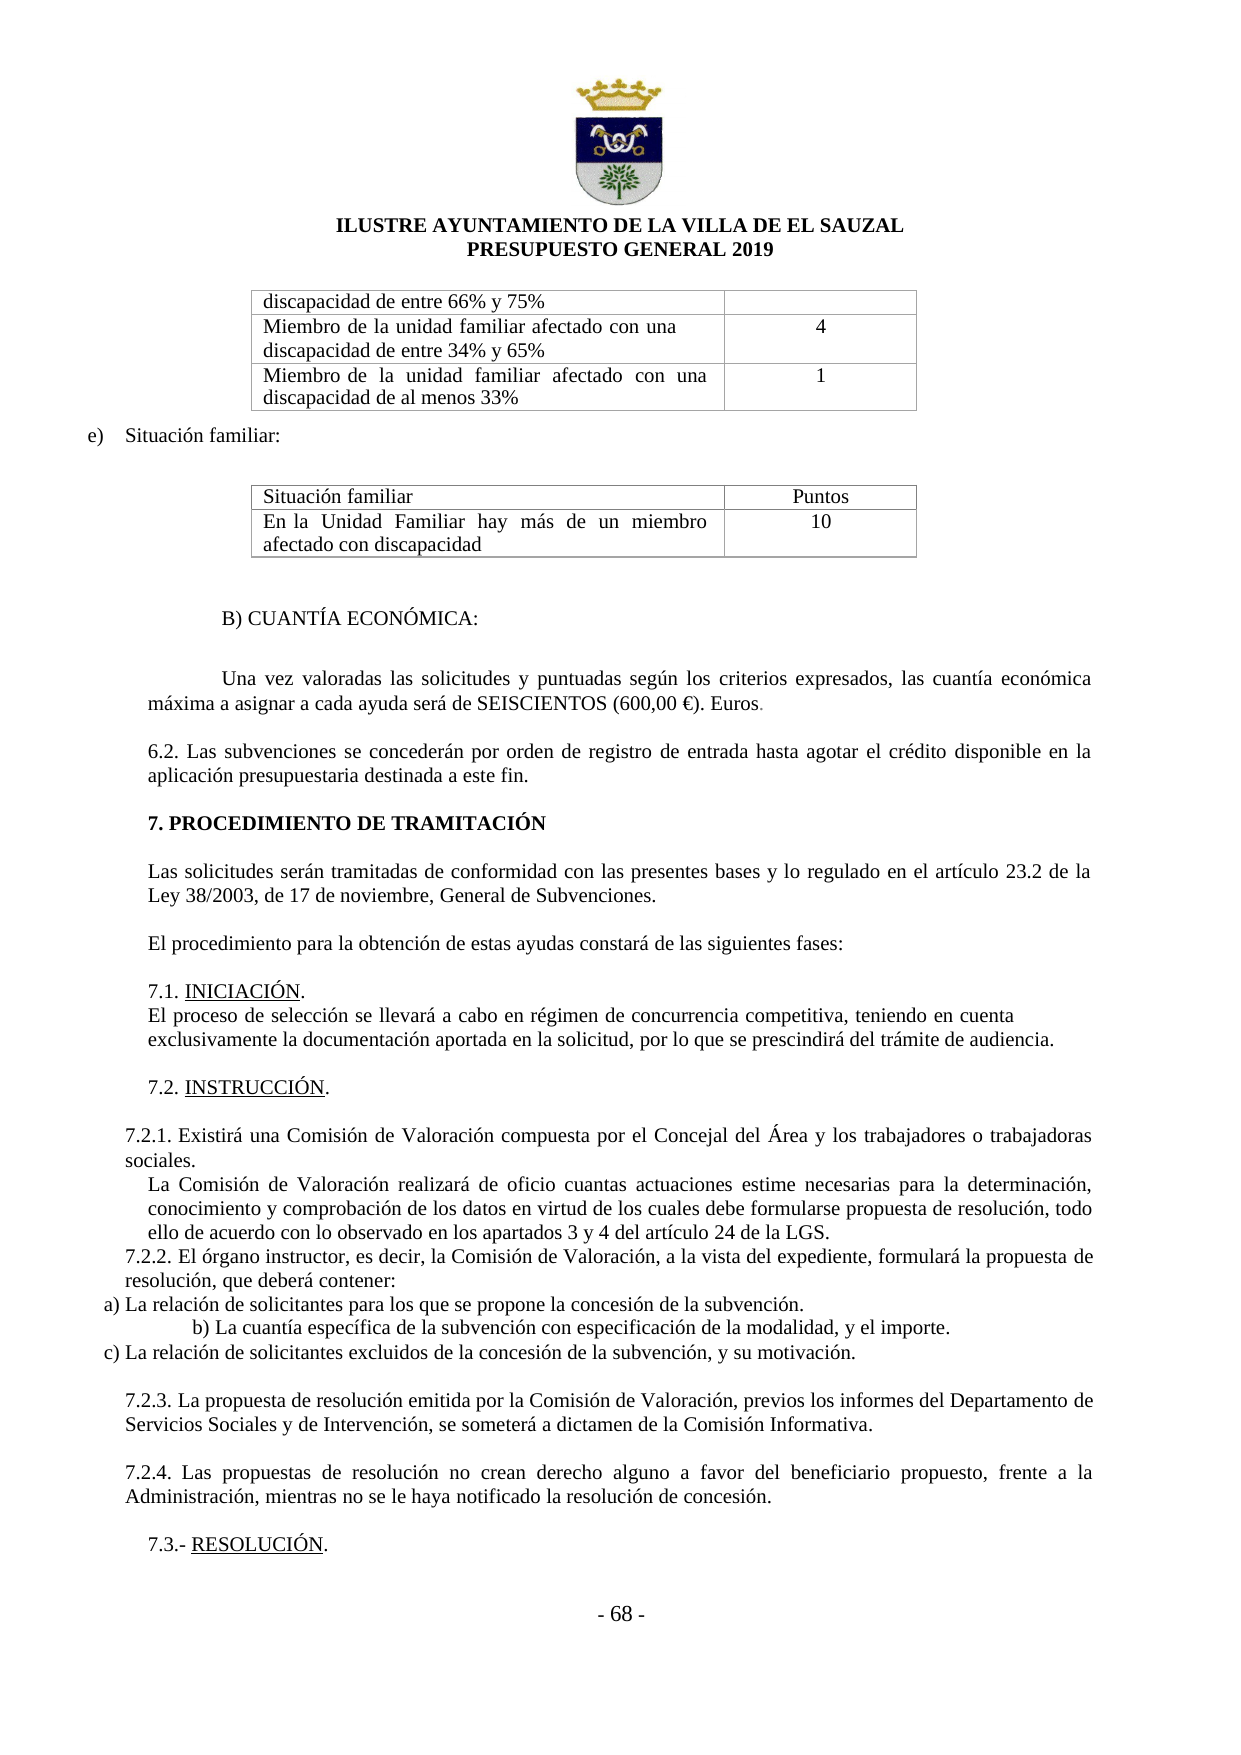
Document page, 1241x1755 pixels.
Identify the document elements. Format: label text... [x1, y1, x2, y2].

table_header Situación familiar [252, 486, 724, 508]
list Las propuestas de resolución no crean derecho alguno a favor del beneficiario propuesto, frente a la Administración, mientras no se le haya notificado la resolución de concesión. [125, 1460, 1093, 1508]
text 6.2. Las subvenciones se concederán por orden de registro de entrada hasta agotar el crédito disponible en la aplicación presupuestaria destinada a este fin. [148, 739, 1141, 787]
list La relación de solicitantes excluidos de la concesión de la subvención, y su motivación. [103, 1339, 1141, 1364]
list INSTRUCCIÓN. [148, 1075, 1141, 1099]
table_cell Miembro de la unidad familiar afectado con una discapacidad de al menos 33% [252, 364, 724, 410]
table_header discapacidad de entre 66% y 75% [252, 291, 724, 314]
text Las solicitudes serán tramitadas de conformidad con las presentes bases y lo regulado en el artículo 23.2 de la Ley 38/2003, de 17 de noviembre, General de Subvenciones. [148, 859, 1094, 907]
text El proceso de selección se llevará a cabo en régimen de concurrencia competitiva, teniendo en cuenta exclusivamente la documentación aportada en la solicitud, por lo que se prescindirá del trámite de audiencia. [148, 1003, 1141, 1051]
list PROCEDIMIENTO DE TRAMITACIÓN [148, 811, 1141, 835]
list El órgano instructor, es decir, la Comisión de Valoración, a la vista del expediente, formulará la propuesta de resolución, que deberá contener: [125, 1244, 1093, 1292]
text 7.3.- RESOLUCIÓN. [148, 1532, 1141, 1556]
table_header Puntos [725, 486, 916, 508]
table_cell 10 [725, 510, 916, 556]
table_header [725, 291, 916, 314]
list La propuesta de resolución emitida por la Comisión de Valoración, previos los informes del Departamento de Servicios Sociales y de Intervención, se someterá a dictamen de la Comisión Informativa. [125, 1388, 1093, 1436]
text El procedimiento para la obtención de estas ayudas constará de las siguientes fases: [148, 931, 1141, 955]
table_cell Miembro de la unidad familiar afectado con una discapacidad de entre 34% y 65% [252, 315, 724, 362]
list La relación de solicitantes para los que se propone la concesión de la subvención. [103, 1292, 1141, 1316]
text Una vez valoradas las solicitudes y puntuadas según los criterios expresados, las cuantía económica máxima a asignar a cada ayuda será de SEISCIENTOS (600,00 €). Euros. [148, 666, 1141, 714]
table_cell 4 [725, 315, 916, 362]
list Existirá una Comisión de Valoración compuesta por el Concejal del Área y los trabajadores o trabajadoras sociales. [125, 1123, 1094, 1172]
list CUANTÍA ECONÓMICA: [221, 606, 1141, 630]
list La cuantía específica de la subvención con especificación de la modalidad, y el importe. [192, 1316, 1141, 1339]
table_cell 1 [725, 364, 916, 410]
list Situación familiar: [87, 423, 1141, 447]
table_cell En la Unidad Familiar hay más de un miembro afectado con discapacidad [252, 510, 724, 556]
list INICIACIÓN. [148, 979, 1141, 1003]
text La Comisión de Valoración realizará de oficio cuantas actuaciones estime necesarias para la determinación, conocimiento y comprobación de los datos en virtud de los cuales debe formularse propuesta de resolución, todo ello de acuerdo con lo observado en los apartados 3 y 4 del artículo 24 de la LGS. [148, 1172, 1093, 1244]
